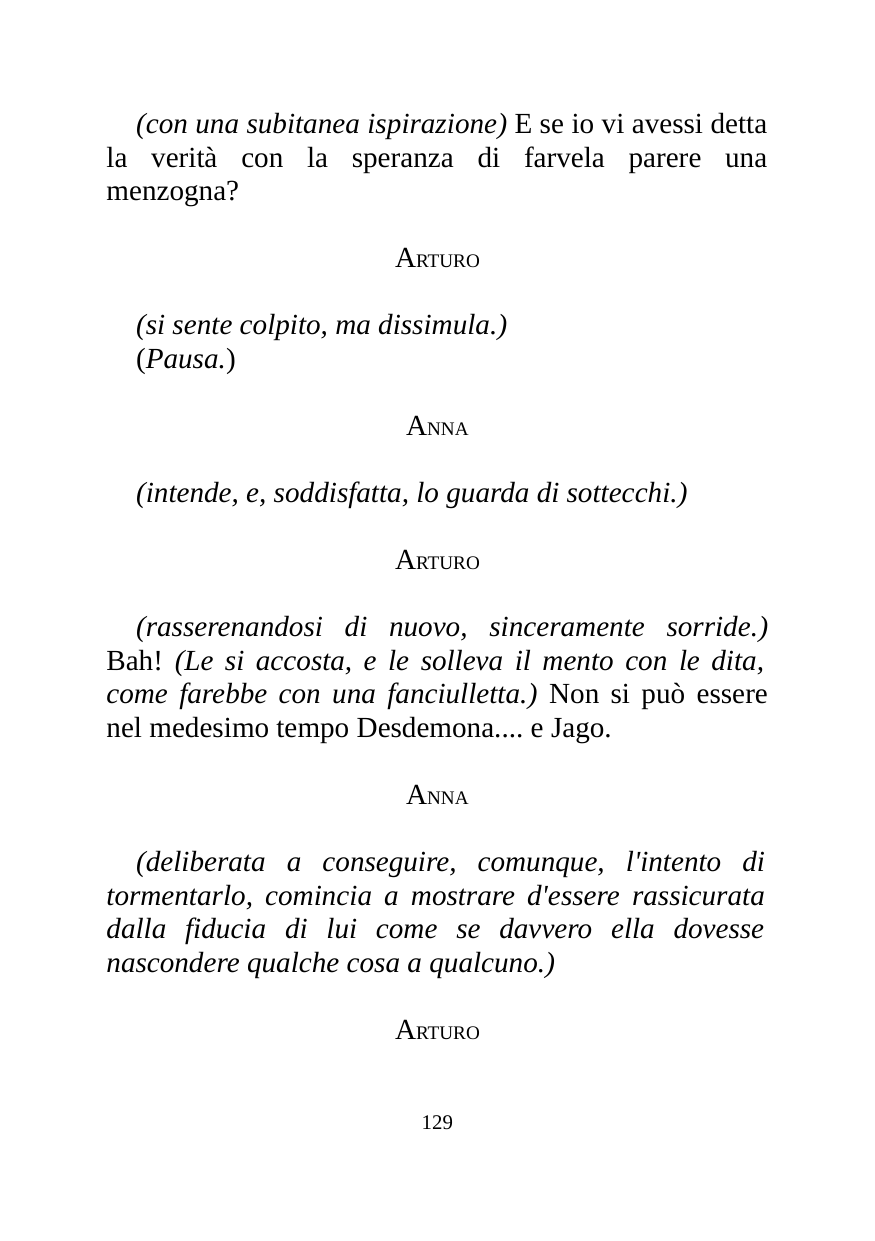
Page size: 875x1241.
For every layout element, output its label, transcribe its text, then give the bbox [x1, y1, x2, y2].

text Arturo [106, 1012, 768, 1045]
text Arturo [106, 542, 768, 576]
text Arturo [106, 240, 768, 274]
text Anna [106, 408, 768, 442]
text (con una subitanea ispirazione) E se io vi avessi detta la verità con la speranza di farvela parere una menzogna? [106, 106, 768, 207]
text (deliberata a conseguire, comunque, l'intento di tormentarlo, comincia a mostrare d'essere rassicurata dalla fiducia di lui come se davvero ella dovesse nascondere qualche cosa a qualcuno.) [106, 844, 768, 978]
text (rasserenandosi di nuovo, sinceramente sorride.) Bah! (Le si accosta, e le solleva il mento con le dita, come farebbe con una fanciulletta.) Non si può essere nel medesimo tempo Desdemona.... e Jago. [106, 609, 768, 743]
text Anna [106, 777, 768, 811]
text (intende, e, soddisfatta, lo guarda di sottecchi.) [106, 475, 768, 509]
text (si sente colpito, ma dissimula.) [106, 307, 768, 341]
text (Pausa.) [106, 341, 768, 374]
